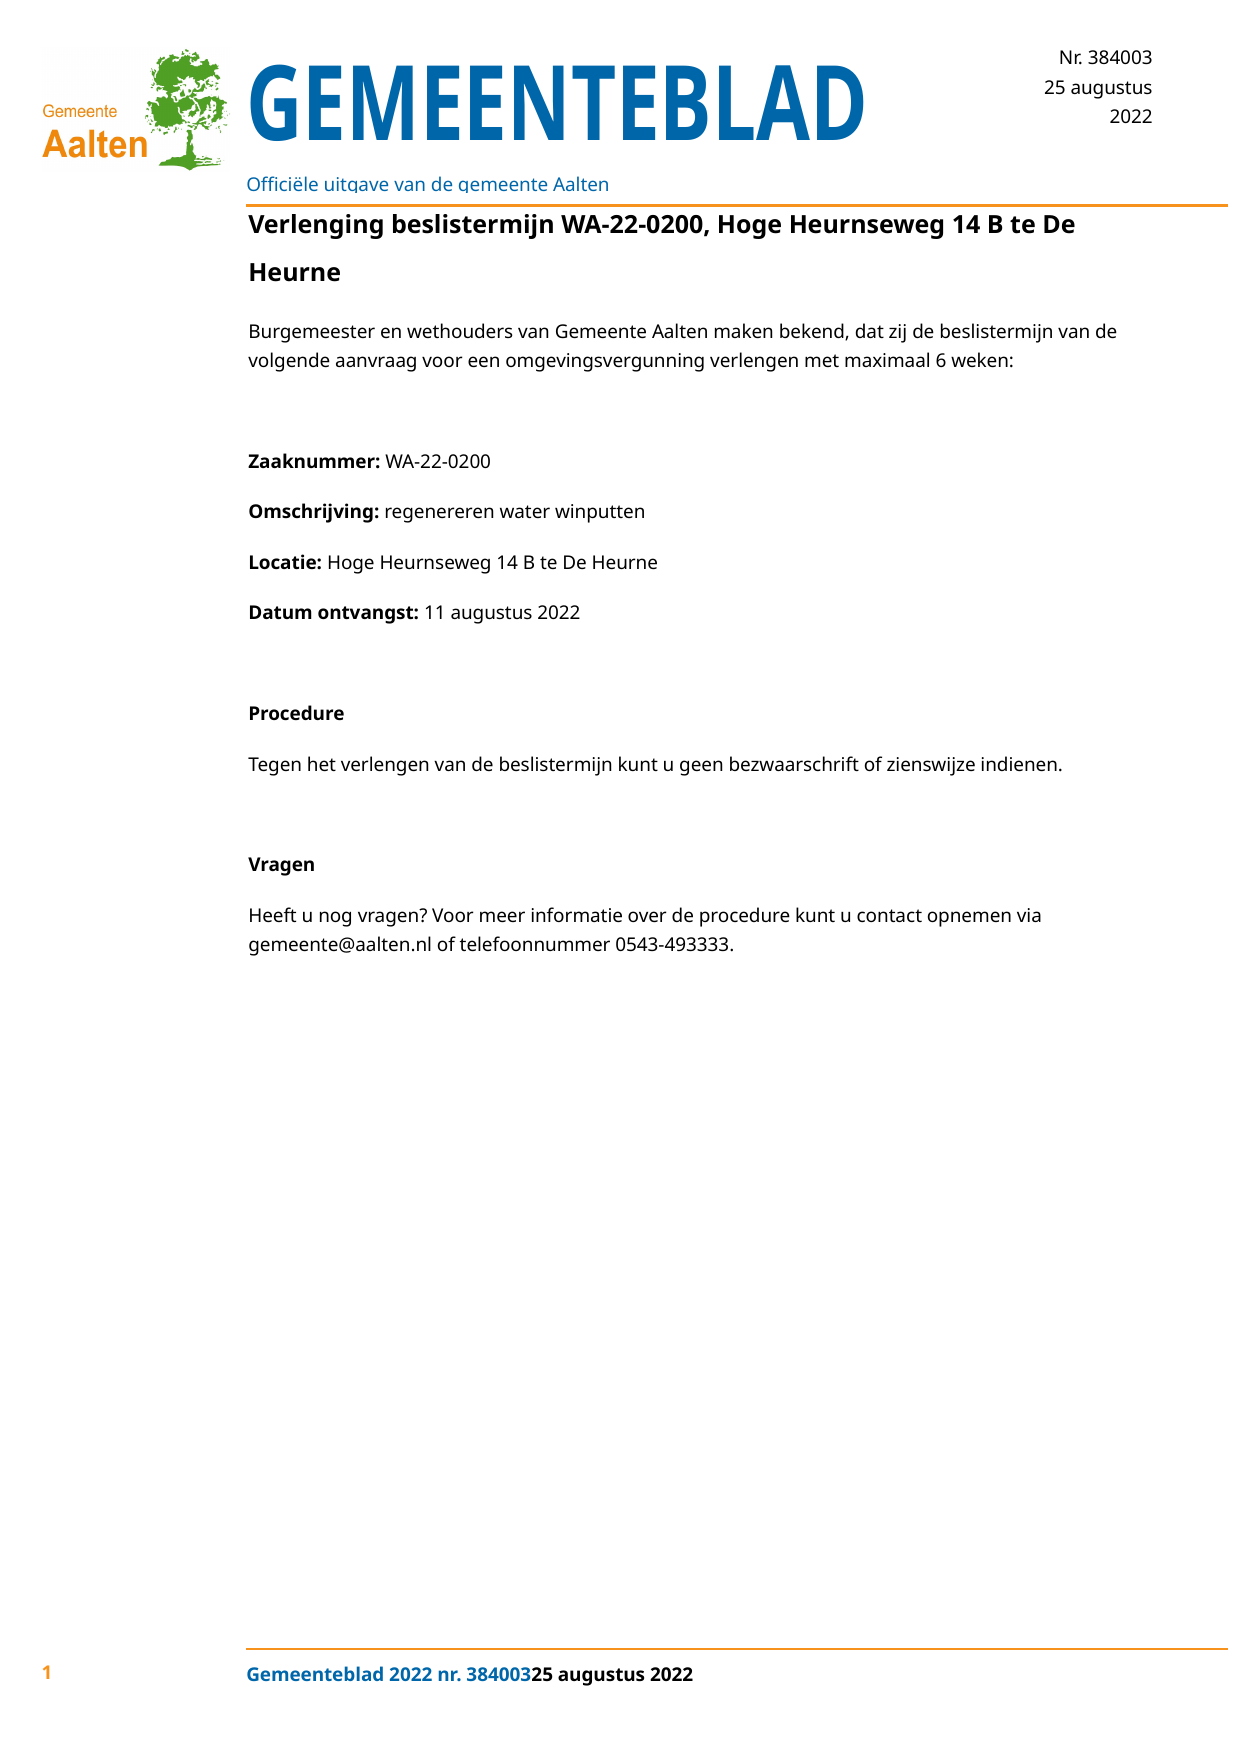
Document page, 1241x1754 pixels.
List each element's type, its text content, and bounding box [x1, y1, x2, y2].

text Zaaknummer: WA-22-0200 [248, 448, 1152, 474]
text Vragen [248, 852, 1152, 877]
text Datum ontvangst: 11 augustus 2022 [248, 599, 1152, 625]
text Heeft u nog vragen? Voor meer informatie over de procedure kunt u contact opnemen via gemeente@aalten.nl of telefoonnummer 0543-493333. [248, 902, 1152, 957]
text Procedure [248, 700, 1152, 726]
picture [41, 47, 231, 172]
text Tegen het verlengen van de beslistermijn kunt u geen bezwaarschrift of zienswijze indienen. [248, 751, 1152, 777]
text Omschrijving: regenereren water winputten [248, 499, 1152, 524]
text Verlenging beslistermijn WA-22-0200, Hoge Heurnseweg 14 B te De Heurne [248, 207, 1152, 288]
text Locatie: Hoge Heurnseweg 14 B te De Heurne [248, 549, 1152, 575]
text Burgemeester en wethouders van Gemeente Aalten maken bekend, dat zij de beslistermijn van de volgende aanvraag voor een omgevingsvergunning verlengen met maximaal 6 weken: [248, 318, 1152, 373]
